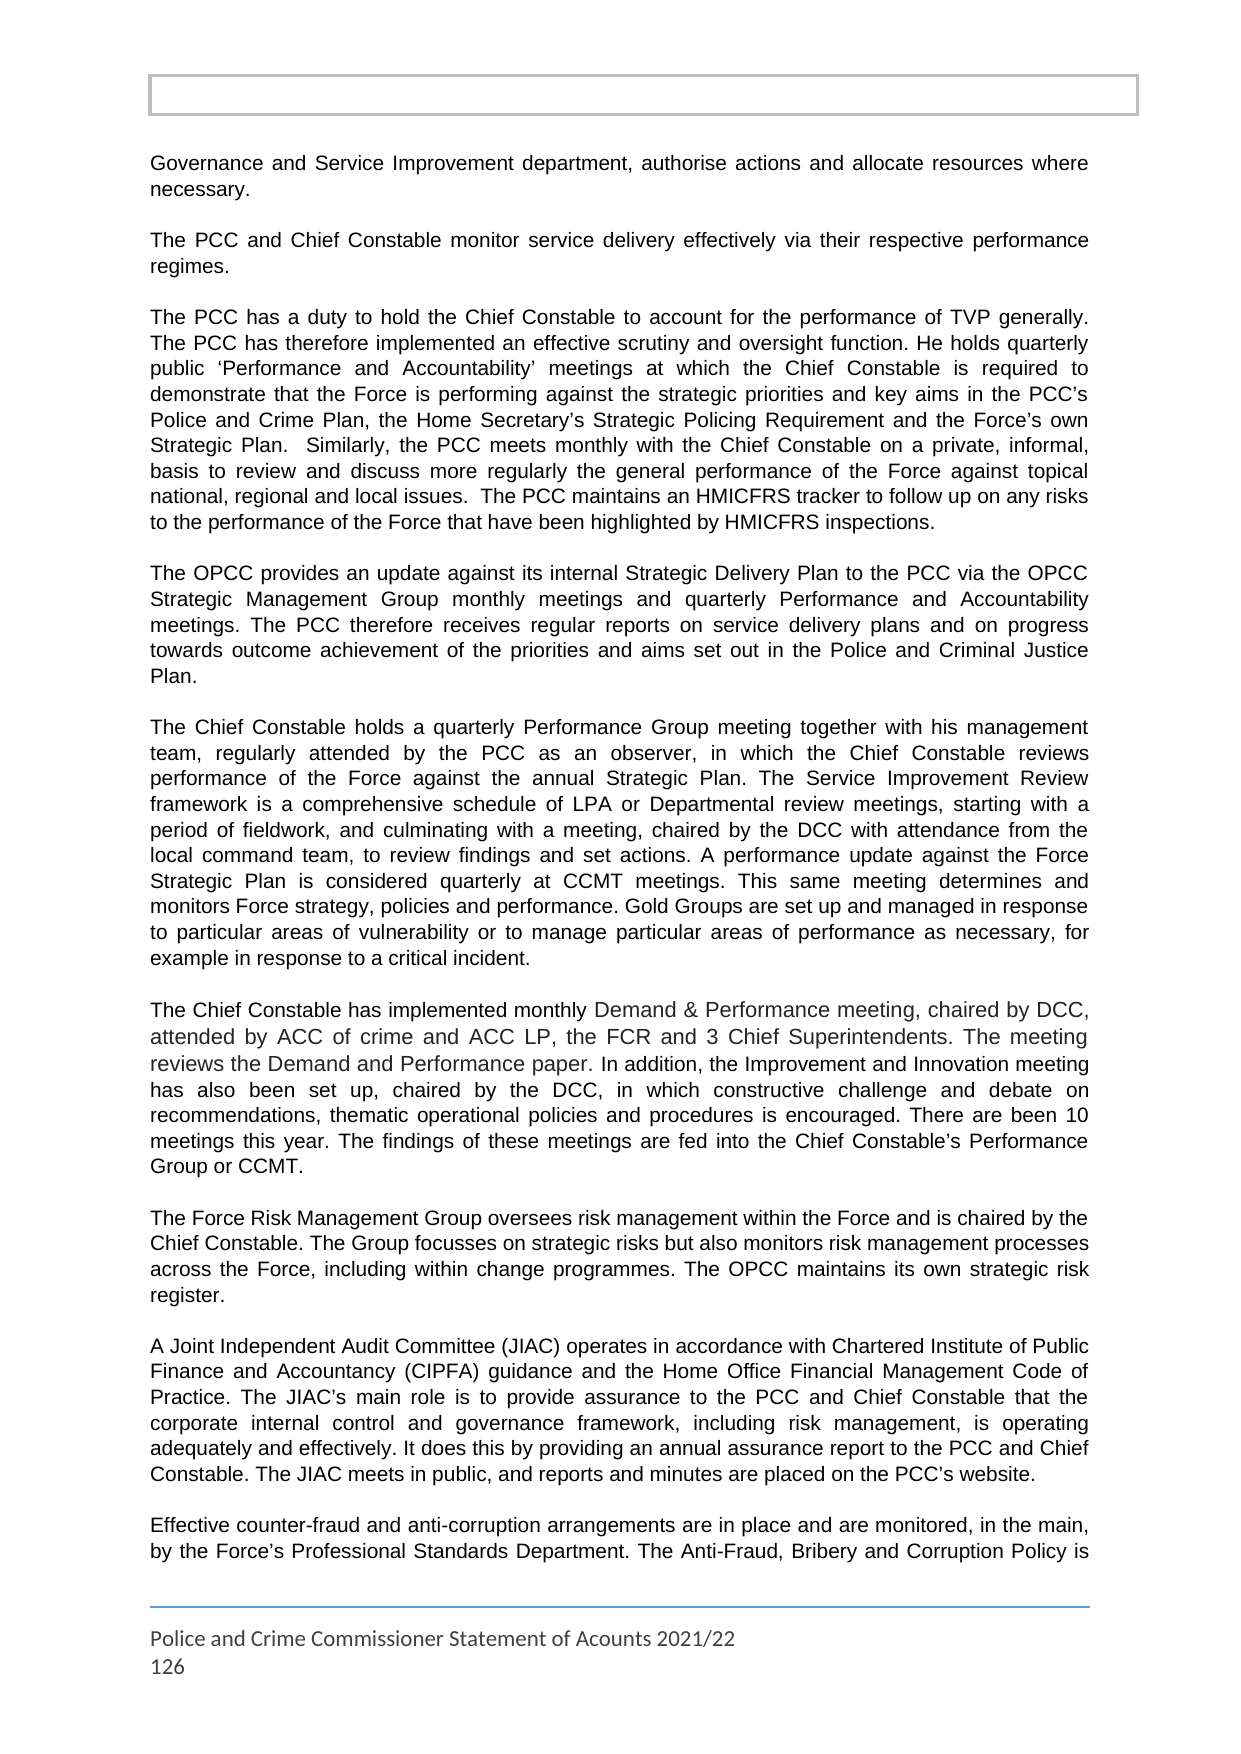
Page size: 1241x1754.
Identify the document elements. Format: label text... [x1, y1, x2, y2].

text Governance and Service Improvement department, authorise actions and allocate resources where necessary. [150, 151, 1090, 201]
text A Joint Independent Audit Committee (JIAC) operates in accordance with Chartered Institute of Public Finance and Accountancy (CIPFA) guidance and the Home Office Financial Management Code of Practice. The JIAC’s main role is to provide assurance to the PCC and Chief Constable that the corporate internal control and governance framework, including risk management, is operating adequately and effectively. It does this by providing an annual assurance report to the PCC and Chief Constable. The JIAC meets in public, and reports and minutes are placed on the PCC’s website. [150, 1334, 1090, 1486]
text The Chief Constable holds a quarterly Performance Group meeting together with his management team, regularly attended by the PCC as an observer, in which the Chief Constable reviews performance of the Force against the annual Strategic Plan. The Service Improvement Review framework is a comprehensive schedule of LPA or Departmental review meetings, starting with a period of fieldwork, and culminating with a meeting, chaired by the DCC with attendance from the local command team, to review findings and set actions. A performance update against the Force Strategic Plan is considered quarterly at CCMT meetings. This same meeting determines and monitors Force strategy, policies and performance. Gold Groups are set up and managed in response to particular areas of vulnerability or to manage particular areas of performance as necessary, for example in response to a critical incident. [150, 715, 1090, 969]
text The OPCC provides an update against its internal Strategic Delivery Plan to the PCC via the OPCC Strategic Management Group monthly meetings and quarterly Performance and Accountability meetings. The PCC therefore receives regular reports on service delivery plans and on progress towards outcome achievement of the priorities and aims set out in the Police and Criminal Justice Plan. [150, 561, 1090, 688]
text The Force Risk Management Group oversees risk management within the Force and is chaired by the Chief Constable. The Group focusses on strategic risks but also monitors risk management processes across the Force, including within change programmes. The OPCC maintains its own strategic risk register. [150, 1206, 1090, 1306]
text The Chief Constable has implemented monthly Demand & Performance meeting, chaired by DCC, attended by ACC of crime and ACC LP, the FCR and 3 Chief Superintendents. The meeting reviews the Demand and Performance paper. In addition, the Improvement and Innovation meeting has also been set up, chaired by the DCC, in which constructive challenge and debate on recommendations, thematic operational policies and procedures is encouraged. There are been 10 meetings this year. The findings of these meetings are fed into the Chief Constable’s Performance Group or CCMT. [150, 997, 1090, 1178]
text The PCC and Chief Constable monitor service delivery effectively via their respective performance regimes. [150, 228, 1090, 278]
text Effective counter-fraud and anti-corruption arrangements are in place and are monitored, in the main, by the Force’s Professional Standards Department. The Anti-Fraud, Bribery and Corruption Policy is [150, 1513, 1090, 1563]
text The PCC has a duty to hold the Chief Constable to account for the performance of TVP generally. The PCC has therefore implemented an effective scrutiny and oversight function. He holds quarterly public ‘Performance and Accountability’ meetings at which the Chief Constable is required to demonstrate that the Force is performing against the strategic priorities and key aims in the PCC’s Police and Crime Plan, the Home Secretary’s Strategic Policing Requirement and the Force’s own Strategic Plan. Similarly, the PCC meets monthly with the Chief Constable on a private, informal, basis to review and discuss more regularly the general performance of the Force against topical national, regional and local issues. The PCC maintains an HMICFRS tracker to follow up on any risks to the performance of the Force that have been highlighted by HMICFRS inspections. [150, 305, 1090, 534]
